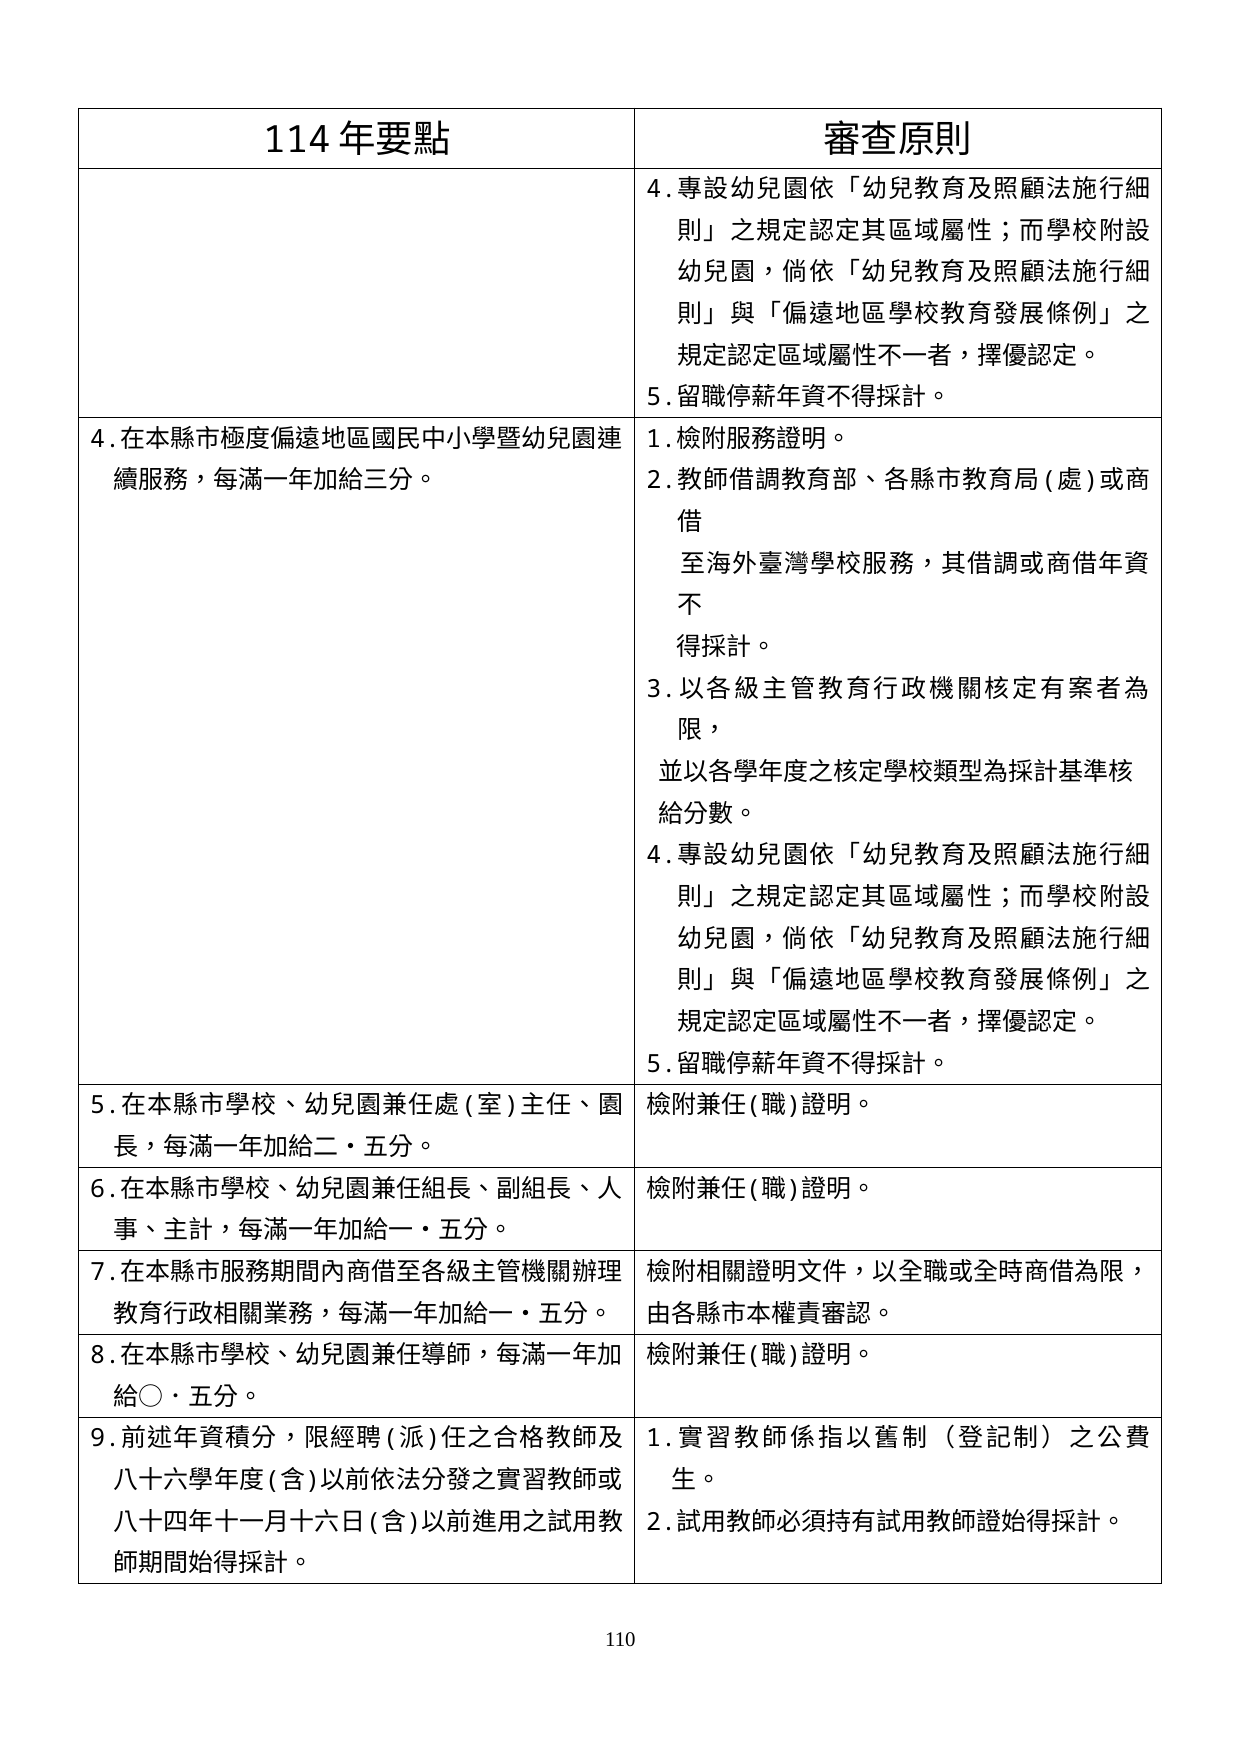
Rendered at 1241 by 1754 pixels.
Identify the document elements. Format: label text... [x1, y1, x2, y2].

table_cell 檢附兼任(職)證明。 [635, 1335, 1161, 1417]
table_cell 6.在本縣市學校、幼兒園兼任組長、副組長、人事、主計，每滿一年加給一‧五分。 [79, 1168, 634, 1250]
table_cell 檢附兼任(職)證明。 [635, 1085, 1161, 1167]
table_cell 4.在本縣市極度偏遠地區國民中小學暨幼兒園連續服務，每滿一年加給三分。 [79, 418, 634, 1084]
table_cell 9.前述年資積分，限經聘(派)任之合格教師及八十六學年度(含)以前依法分發之實習教師或八十四年十一月十六日(含)以前進用之試用教師期間始得採計。 [79, 1418, 634, 1583]
table_header 114年要點 [79, 109, 634, 167]
table_cell 4.專設幼兒園依「幼兒教育及照顧法施行細則」之規定認定其區域屬性；而學校附設幼兒園，倘依「幼兒教育及照顧法施行細則」與「偏遠地區學校教育發展條例」之規定認定區域屬性不一者，擇優認定。 5.留職停薪年資不得採計。 [635, 169, 1161, 417]
table_cell [79, 169, 634, 417]
table_cell 7.在本縣市服務期間內商借至各級主管機關辦理教育行政相關業務，每滿一年加給一‧五分。 [79, 1251, 634, 1333]
table_cell 8.在本縣市學校、幼兒園兼任導師，每滿一年加給○．五分。 [79, 1335, 634, 1417]
table_cell 1.檢附服務證明。 2.教師借調教育部、各縣市教育局(處)或商借 至海外臺灣學校服務，其借調或商借年資不 得採計。 3.以各級主管教育行政機關核定有案者為限， 並以各學年度之核定學校類型為採計基準核 給分數。 4.專設幼兒園依「幼兒教育及照顧法施行細則」之規定認定其區域屬性；而學校附設幼兒園，倘依「幼兒教育及照顧法施行細則」與「偏遠地區學校教育發展條例」之規定認定區域屬性不一者，擇優認定。 5.留職停薪年資不得採計。 [635, 418, 1161, 1084]
table_cell 1.實習教師係指以舊制（登記制）之公費生。 2.試用教師必須持有試用教師證始得採計。 [635, 1418, 1161, 1583]
table_cell 5.在本縣市學校、幼兒園兼任處(室)主任、園長，每滿一年加給二‧五分。 [79, 1085, 634, 1167]
table_header 審查原則 [635, 109, 1161, 167]
table_cell 檢附相關證明文件，以全職或全時商借為限，由各縣市本權責審認。 [635, 1251, 1161, 1333]
table_cell 檢附兼任(職)證明。 [635, 1168, 1161, 1250]
